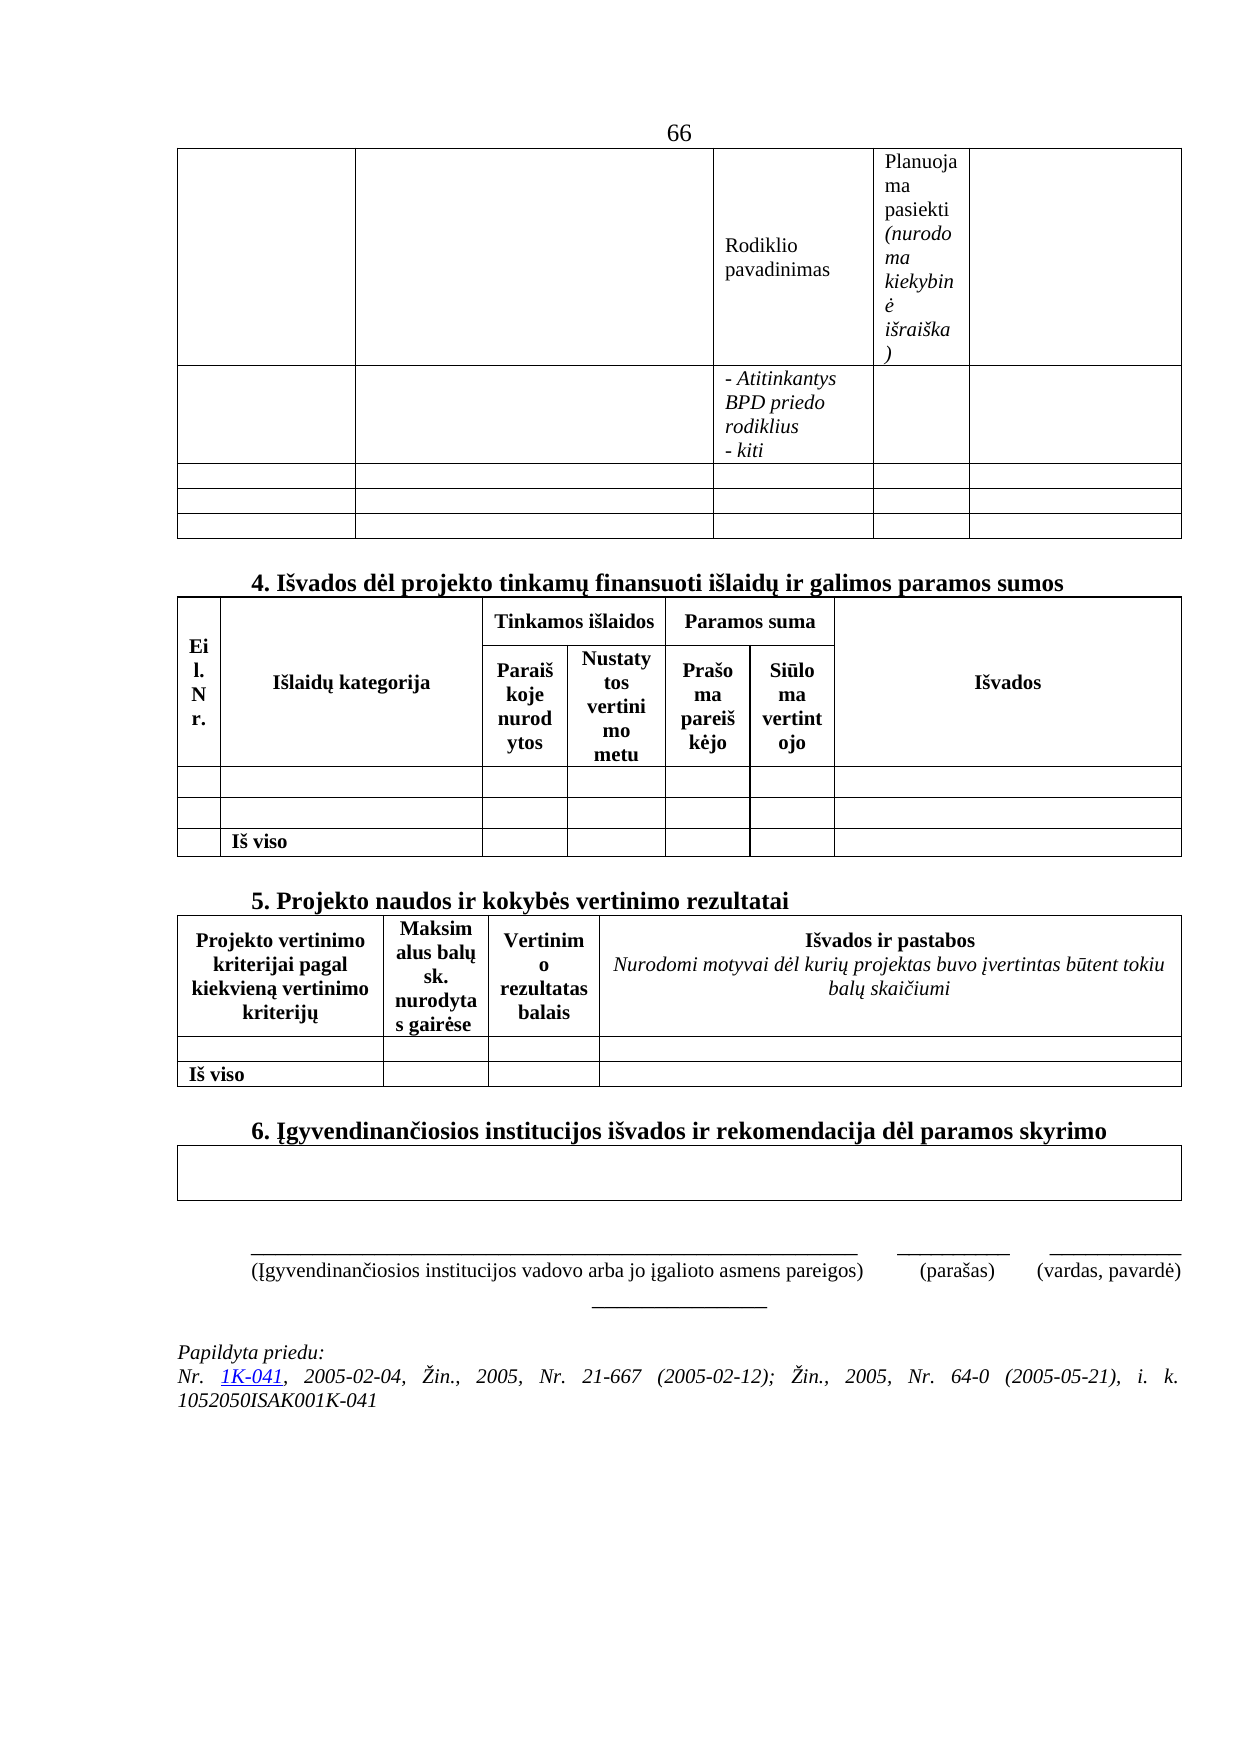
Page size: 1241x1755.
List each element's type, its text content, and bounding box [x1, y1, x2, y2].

table_cell [356, 489, 713, 513]
table_header Išvados ir pastabos Nurodomi motyvai dėl kurių projektas buvo įvertintas būtent tokiu balų skaičiumi [600, 916, 1181, 1036]
table_cell [874, 366, 969, 462]
text ______________ [177, 1282, 1181, 1311]
table_cell Planuojama pasiekti (nurodoma kiekybinė išraiška) [874, 149, 969, 365]
table_cell [874, 489, 969, 513]
table_cell [874, 514, 969, 538]
table_cell [483, 829, 567, 856]
table_cell [666, 798, 749, 828]
table_cell [178, 149, 355, 365]
table_cell [221, 767, 482, 797]
table_header Paramos suma [666, 598, 834, 645]
table_cell [751, 829, 834, 856]
table_cell Nustatytos vertinimo metu [568, 646, 665, 766]
table_header Vertinimo rezultatas balais [489, 916, 599, 1036]
table_header [178, 1146, 1181, 1200]
text 6. Įgyvendinančiosios institucijos išvados ir rekomendacija dėl paramos skyrimo [177, 1116, 1181, 1145]
table_cell [666, 829, 749, 856]
table_cell [178, 366, 355, 462]
table_cell [970, 514, 1181, 538]
table_cell [751, 767, 834, 797]
table_cell [356, 464, 713, 488]
table_cell [356, 366, 713, 462]
table_cell [835, 829, 1181, 856]
table_cell [600, 1062, 1181, 1086]
table_cell [751, 798, 834, 828]
table_cell [714, 514, 873, 538]
table_cell [970, 149, 1181, 365]
table_cell Iš viso [178, 1062, 383, 1086]
table_cell [178, 1037, 383, 1061]
table_cell [970, 464, 1181, 488]
table_cell [178, 464, 355, 488]
table_header Tinkamos išlaidos [483, 598, 665, 645]
table_cell [970, 366, 1181, 462]
table_cell [568, 829, 665, 856]
table_header Projekto vertinimo kriterijai pagal kiekvieną vertinimo kriterijų [178, 916, 383, 1036]
table_cell Paraiškoje nurodytos [483, 646, 567, 766]
text 4. Išvados dėl projekto tinkamų finansuoti išlaidų ir galimos paramos sumos [177, 568, 1181, 596]
table_cell [483, 767, 567, 797]
text Papildyta priedu: [177, 1340, 1181, 1364]
table_header Išlaidų kategorija [221, 598, 482, 766]
table_cell [568, 798, 665, 828]
table_cell - Atitinkantys BPD priedo rodiklius - kiti [714, 366, 873, 462]
table_cell [178, 489, 355, 513]
table_cell Iš viso [221, 829, 482, 856]
table_cell [666, 767, 749, 797]
table_cell [178, 798, 220, 828]
table_cell [489, 1037, 599, 1061]
table_header Maksimalus balų sk. nurodytas gairėse [384, 916, 488, 1036]
text (Įgyvendinančiosios institucijos vadovo arba jo įgalioto asmens pareigos) (parašas) (vardas, pavardė) [177, 1258, 1181, 1282]
table_cell [835, 767, 1181, 797]
table_cell [714, 489, 873, 513]
table_header Išvados [835, 598, 1181, 766]
table_cell Rodiklio pavadinimas [714, 149, 873, 365]
table_cell [356, 149, 713, 365]
table_cell [384, 1037, 488, 1061]
table_cell [970, 489, 1181, 513]
table_cell [714, 464, 873, 488]
text 5. Projekto naudos ir kokybės vertinimo rezultatai [177, 886, 1181, 915]
table_header Eil. Nr. [178, 598, 220, 766]
table_cell [489, 1062, 599, 1086]
table_cell [356, 514, 713, 538]
table_cell [384, 1062, 488, 1086]
table_cell [600, 1037, 1181, 1061]
table_cell [178, 767, 220, 797]
table_cell [835, 798, 1181, 828]
table_cell [874, 464, 969, 488]
text Nr. 1K-041, 2005-02-04, Žin., 2005, Nr. 21-667 (2005-02-12); Žin., 2005, Nr. 64-0 (2005-05-21), i. k. 1052050ISAK001K-041 [177, 1364, 1181, 1412]
table_cell [178, 514, 355, 538]
table_cell [483, 798, 567, 828]
table_cell Prašoma pareiškėjo [666, 646, 749, 766]
table_cell [221, 798, 482, 828]
table_cell [178, 829, 220, 856]
table_cell [568, 767, 665, 797]
table_cell Siūloma vertintojo [751, 646, 834, 766]
